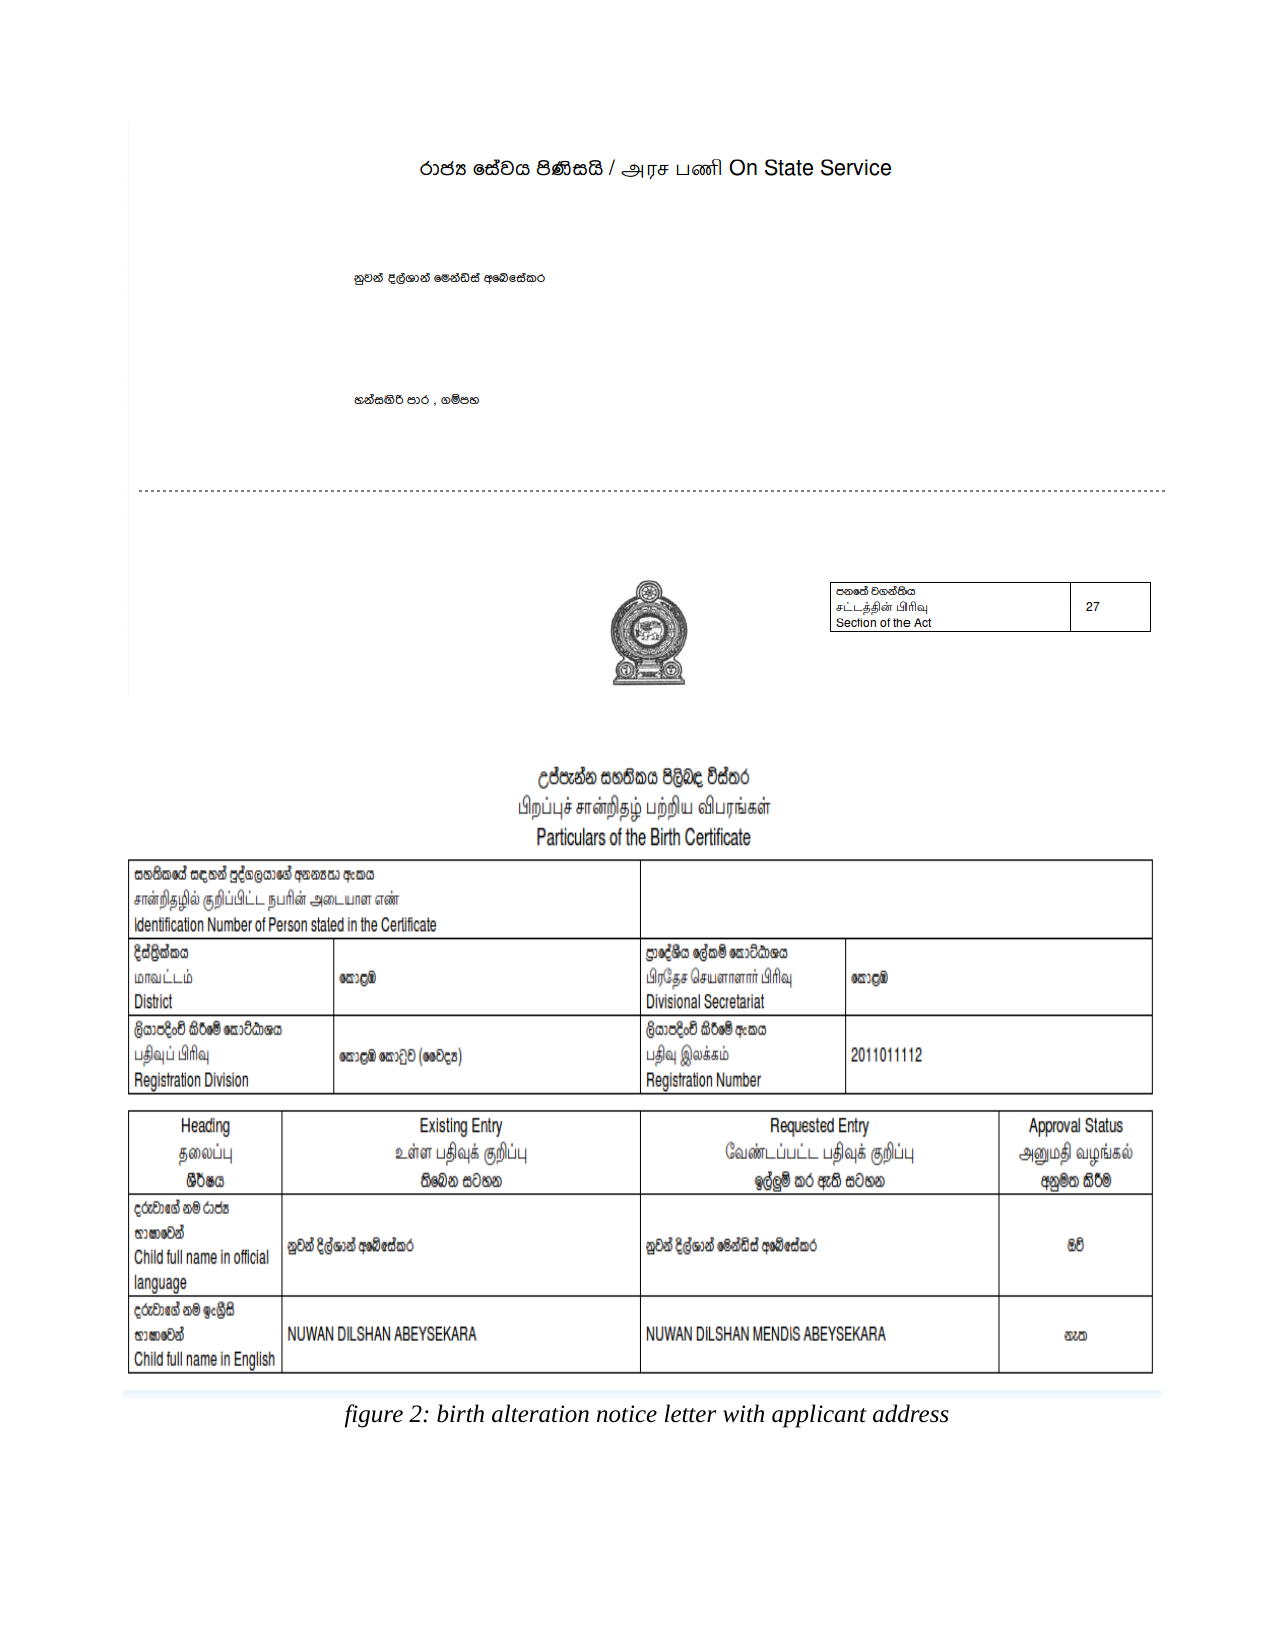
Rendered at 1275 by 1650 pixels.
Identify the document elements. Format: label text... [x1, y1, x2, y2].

picture [127, 122, 1167, 695]
picture [122, 731, 1162, 1399]
text figure 2: birth alteration notice letter with applicant address [123, 1399, 1162, 1428]
